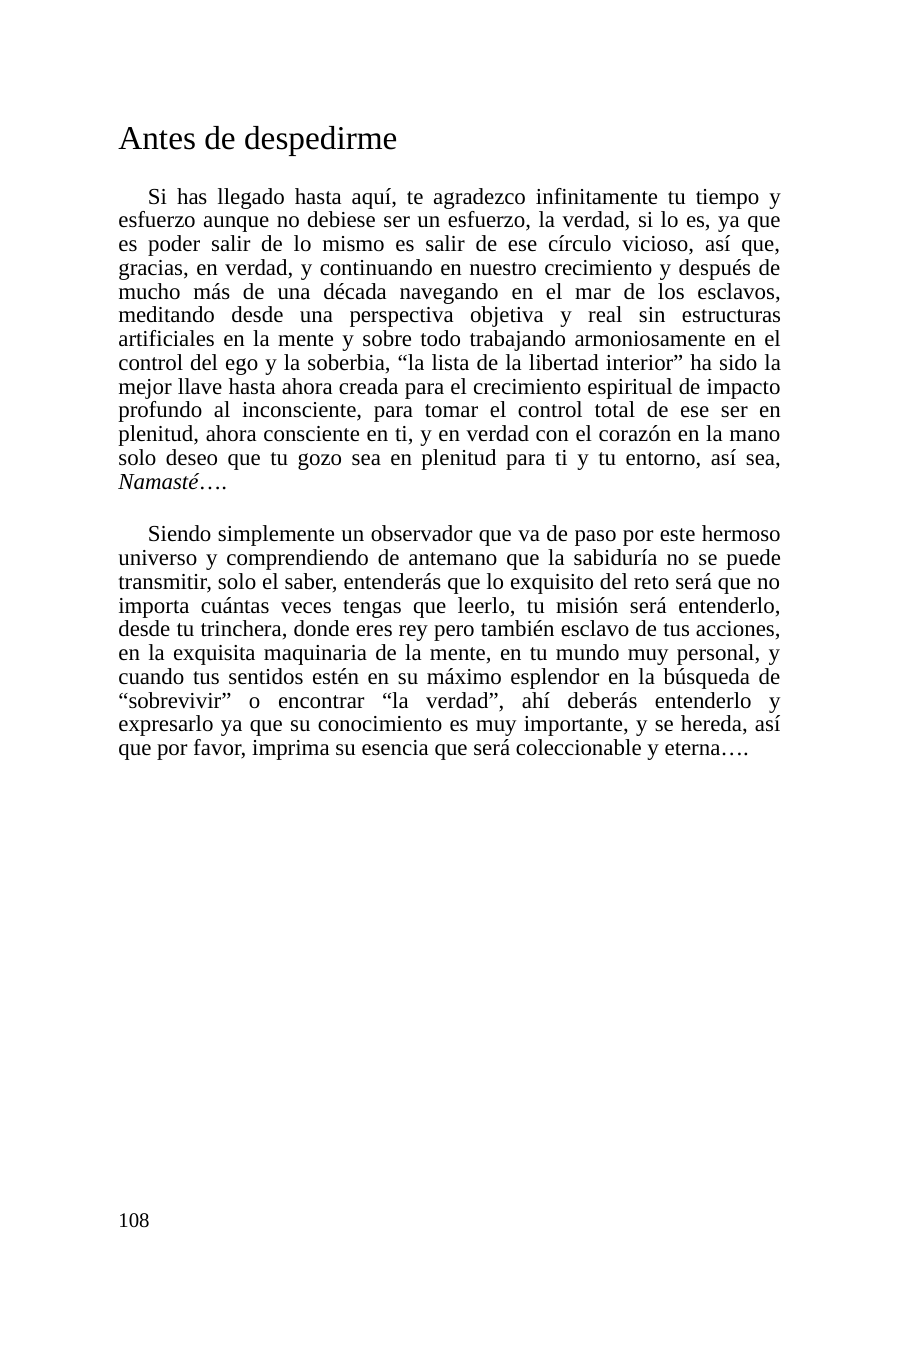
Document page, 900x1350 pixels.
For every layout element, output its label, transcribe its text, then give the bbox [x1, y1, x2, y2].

text Siendo simplemente un observador que va de paso por este hermoso universo y comprendiendo de antemano que la sabiduría no se puede transmitir, solo el saber, entenderás que lo exquisito del reto será que no importa cuántas veces tengas que leerlo, tu misión será entenderlo, desde tu trinchera, donde eres rey pero también esclavo de tus acciones, en la exquisita maquinaria de la mente, en tu mundo muy personal, y cuando tus sentidos estén en su máximo esplendor en la búsqueda de “sobrevivir” o encontrar “la verdad”, ahí deberás entenderlo y expresarlo ya que su conocimiento es muy importante, y se hereda, así que por favor, imprima su esencia que será coleccionable y eterna…. [118, 521, 782, 761]
text Si has llegado hasta aquí, te agradezco infinitamente tu tiempo y esfuerzo aunque no debiese ser un esfuerzo, la verdad, si lo es, ya que es poder salir de lo mismo es salir de ese círculo vicioso, así que, gracias, en verdad, y continuando en nuestro crecimiento y después de mucho más de una década navegando en el mar de los esclavos, meditando desde una perspectiva objetiva y real sin estructuras artificiales en la mente y sobre todo trabajando armoniosamente en el control del ego y la soberbia, “la lista de la libertad interior” ha sido la mejor llave hasta ahora creada para el crecimiento espiritual de impacto profundo al inconsciente, para tomar el control total de ese ser en plenitud, ahora consciente en ti, y en verdad con el corazón en la mano solo deseo que tu gozo sea en plenitud para ti y tu entorno, así sea, Namasté…. [118, 183, 782, 494]
subtitle Antes de despedirme [118, 118, 782, 156]
